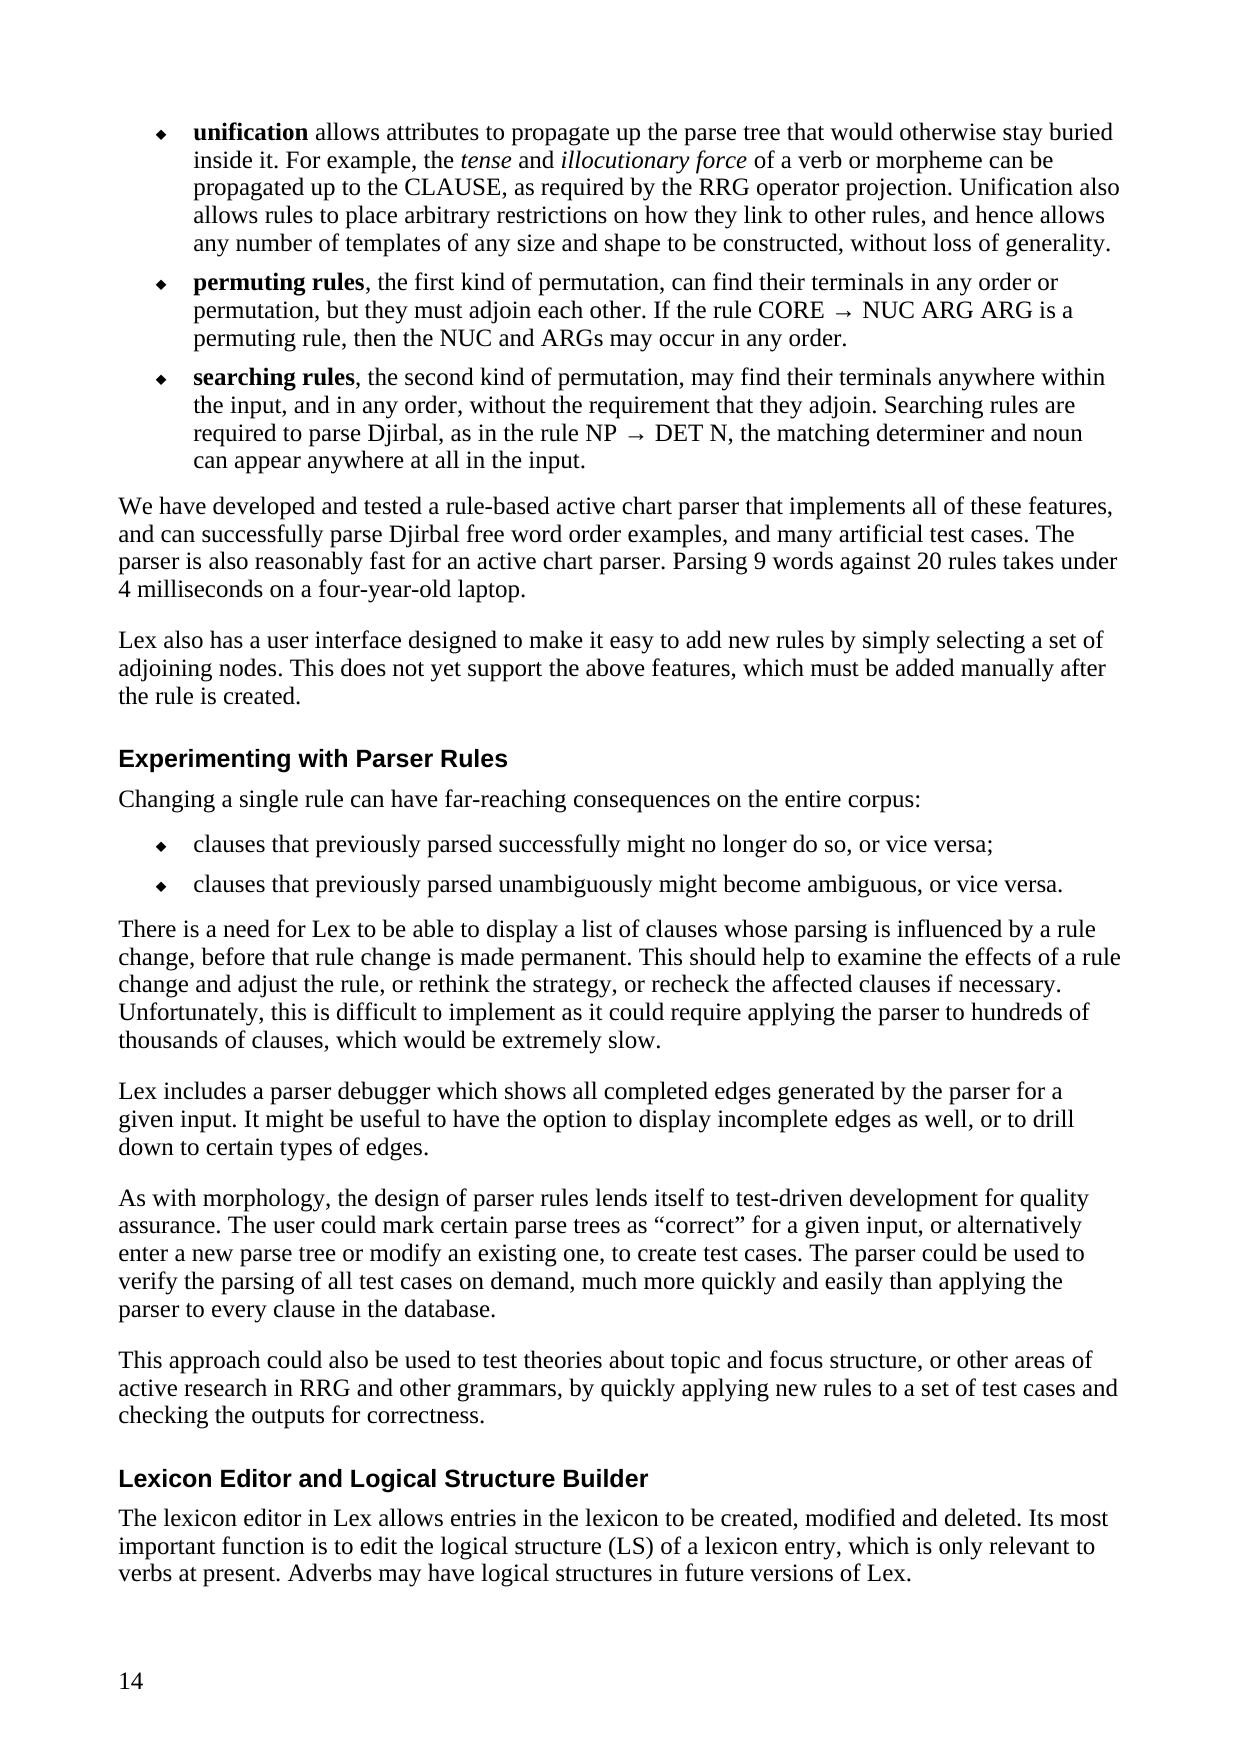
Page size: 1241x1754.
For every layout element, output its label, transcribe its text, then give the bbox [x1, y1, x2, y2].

subtitle Experimenting with Parser Rules [118, 745, 1122, 773]
text We have developed and tested a rule-based active chart parser that implements all of these features, and can successfully parse Djirbal free word order examples, and many artificial test cases. The parser is also reasonably fast for an active chart parser. Parsing 9 words against 20 rules takes under 4 milliseconds on a four-year-old laptop. [118, 492, 1122, 603]
text As with morphology, the design of parser rules lends itself to test-driven development for quality assurance. The user could mark certain parse trees as “correct” for a given input, or alternatively enter a new parse tree or modify an existing one, to create test cases. The parser could be used to verify the parsing of all test cases on demand, much more quickly and easily than applying the parser to every clause in the database. [118, 1184, 1122, 1322]
text This approach could also be used to test theories about topic and focus structure, or other areas of active research in RRG and other grammars, by quickly applying new rules to a set of test cases and checking the outputs for correctness. [118, 1346, 1122, 1429]
list clauses that previously parsed unambiguously might become ambiguous, or vice versa. [156, 870, 1122, 897]
text Lex includes a parser debugger which shows all completed edges generated by the parser for a given input. It might be useful to have the option to display incomplete edges as well, or to drill down to certain types of edges. [118, 1077, 1122, 1160]
list unification allows attributes to propagate up the parse tree that would otherwise stay buried inside it. For example, the tense and illocutionary force of a verb or morpheme can be propagated up to the CLAUSE, as required by the RRG operator projection. Unification also allows rules to place arbitrary restrictions on how they link to other rules, and hence allows any number of templates of any size and shape to be constructed, without loss of generality. [156, 118, 1122, 257]
text Lex also has a user interface designed to make it easy to add new rules by simply selecting a set of adjoining nodes. This does not yet support the above features, which must be added manually after the rule is created. [118, 626, 1122, 709]
text There is a need for Lex to be able to display a list of clauses whose parsing is influenced by a rule change, before that rule change is made permanent. This should help to examine the effects of a rule change and adjust the rule, or rethink the strategy, or recheck the affected clauses if necessary. Unfortunately, this is difficult to implement as it could require applying the parser to hundreds of thousands of clauses, which would be extremely slow. [118, 915, 1122, 1054]
list searching rules, the second kind of permutation, may find their terminals anywhere within the input, and in any order, without the requirement that they adjoin. Searching rules are required to parse Djirbal, as in the rule NP → DET N, the matching determiner and noun can appear anywhere at all in the input. [156, 363, 1122, 474]
text The lexicon editor in Lex allows entries in the lexicon to be created, modified and deleted. Its most important function is to edit the logical structure (LS) of a lexicon entry, which is only relevant to verbs at present. Adverbs may have logical structures in future versions of Lex. [118, 1504, 1122, 1587]
subtitle Lexicon Editor and Logical Structure Builder [118, 1464, 1122, 1492]
list clauses that previously parsed successfully might no longer do so, or vice versa; [156, 830, 1122, 858]
text Changing a single rule can have far-reaching consequences on the entire corpus: [118, 785, 1122, 812]
list permuting rules, the first kind of permutation, can find their terminals in any order or permutation, but they must adjoin each other. If the rule CORE → NUC ARG ARG is a permuting rule, then the NUC and ARGs may occur in any order. [156, 268, 1122, 352]
